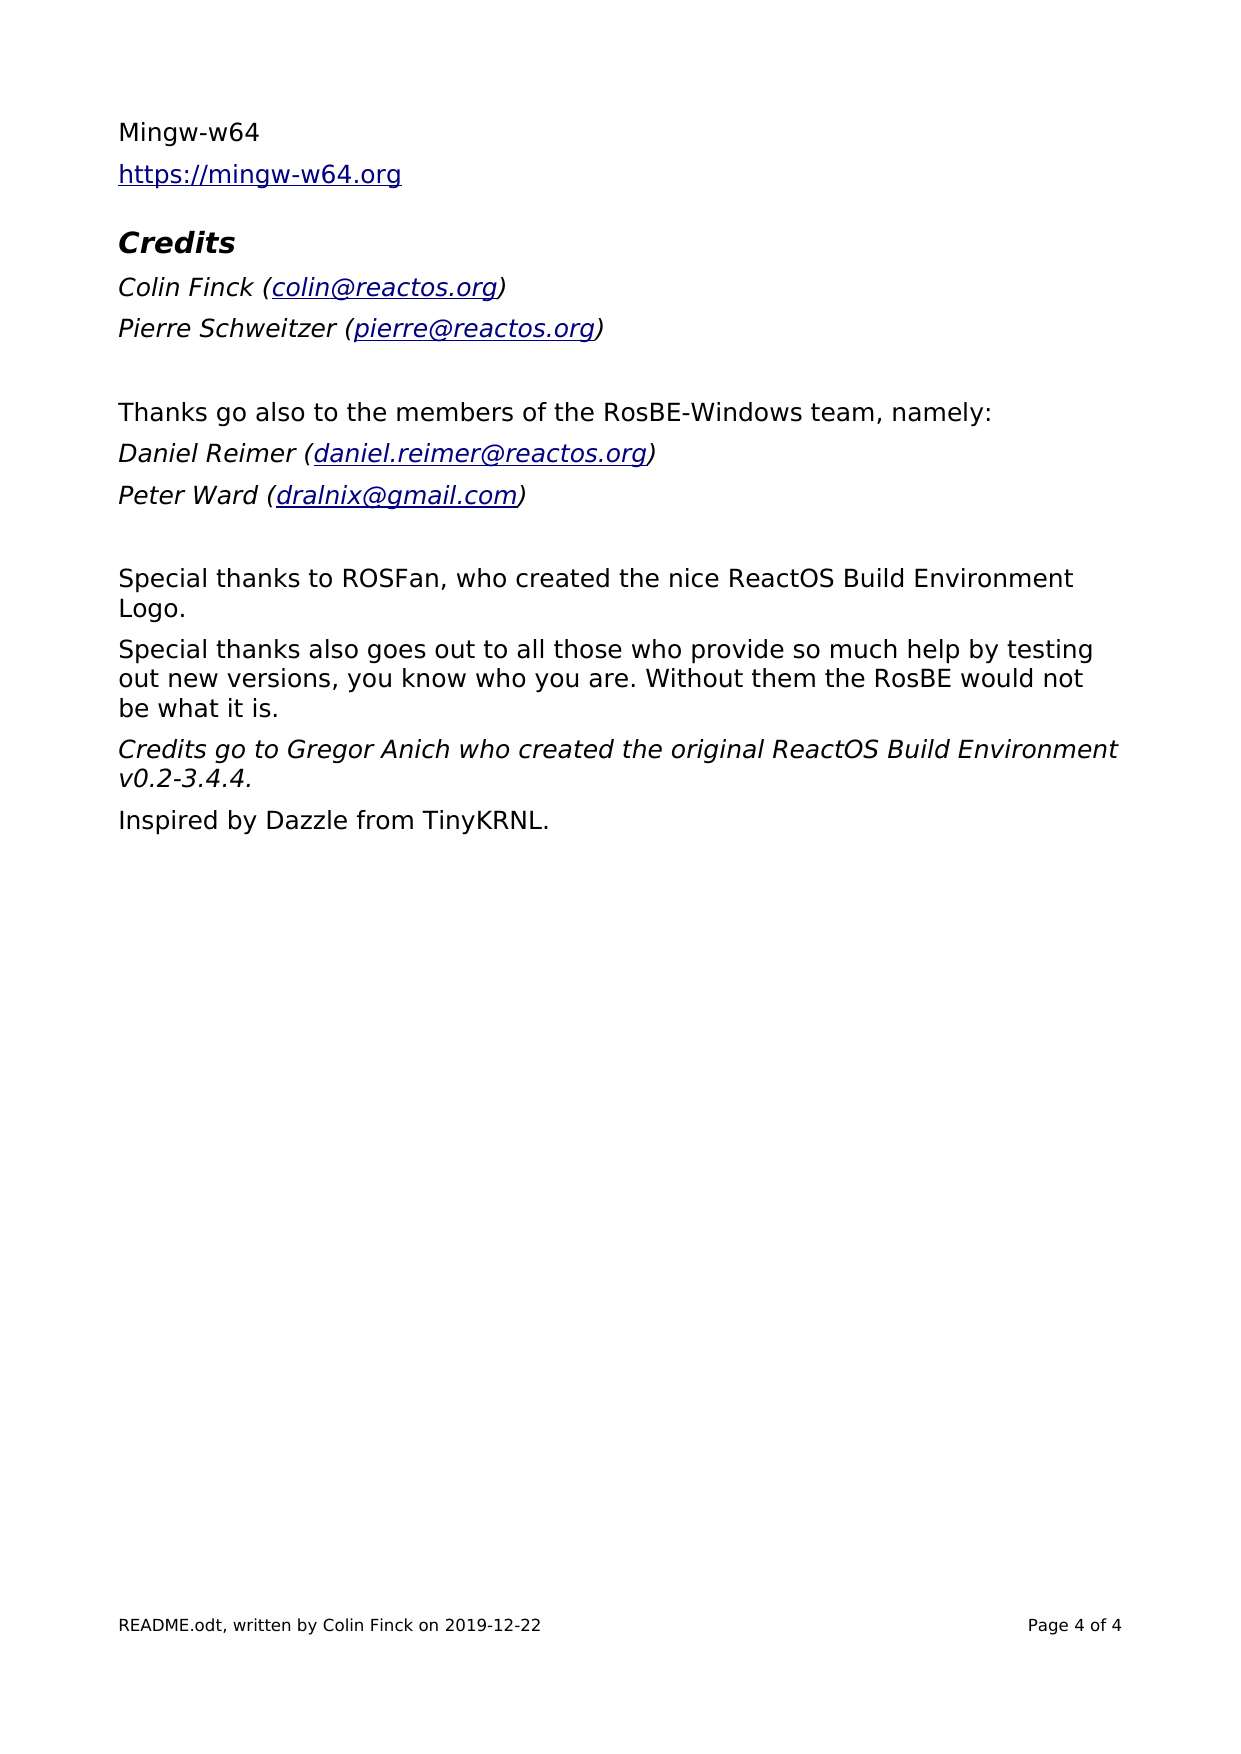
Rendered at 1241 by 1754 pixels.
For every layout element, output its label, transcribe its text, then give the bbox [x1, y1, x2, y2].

text Mingw-w64 [118, 118, 1122, 147]
text Thanks go also to the members of the RosBE-Windows team, namely: [118, 398, 1122, 427]
text Daniel Reimer (daniel.reimer@reactos.org) [118, 439, 1122, 469]
subtitle Credits [118, 226, 1122, 260]
text https://mingw-w64.org [118, 160, 1122, 189]
text Peter Ward (dralnix@gmail.com) [118, 481, 1122, 510]
text Special thanks also goes out to all those who provide so much help by testing out new versions, you know who you are. Without them the RosBE would not be what it is. [118, 635, 1122, 723]
text Special thanks to ROSFan, who created the nice ReactOS Build Environment Logo. [118, 564, 1122, 623]
text Inspired by Dazzle from TinyKRNL. [118, 806, 1122, 835]
text Credits go to Gregor Anich who created the original ReactOS Build Environment v0.2-3.4.4. [118, 735, 1122, 794]
text Pierre Schweitzer (pierre@reactos.org) [118, 314, 1122, 344]
text Colin Finck (colin@reactos.org) [118, 273, 1122, 302]
